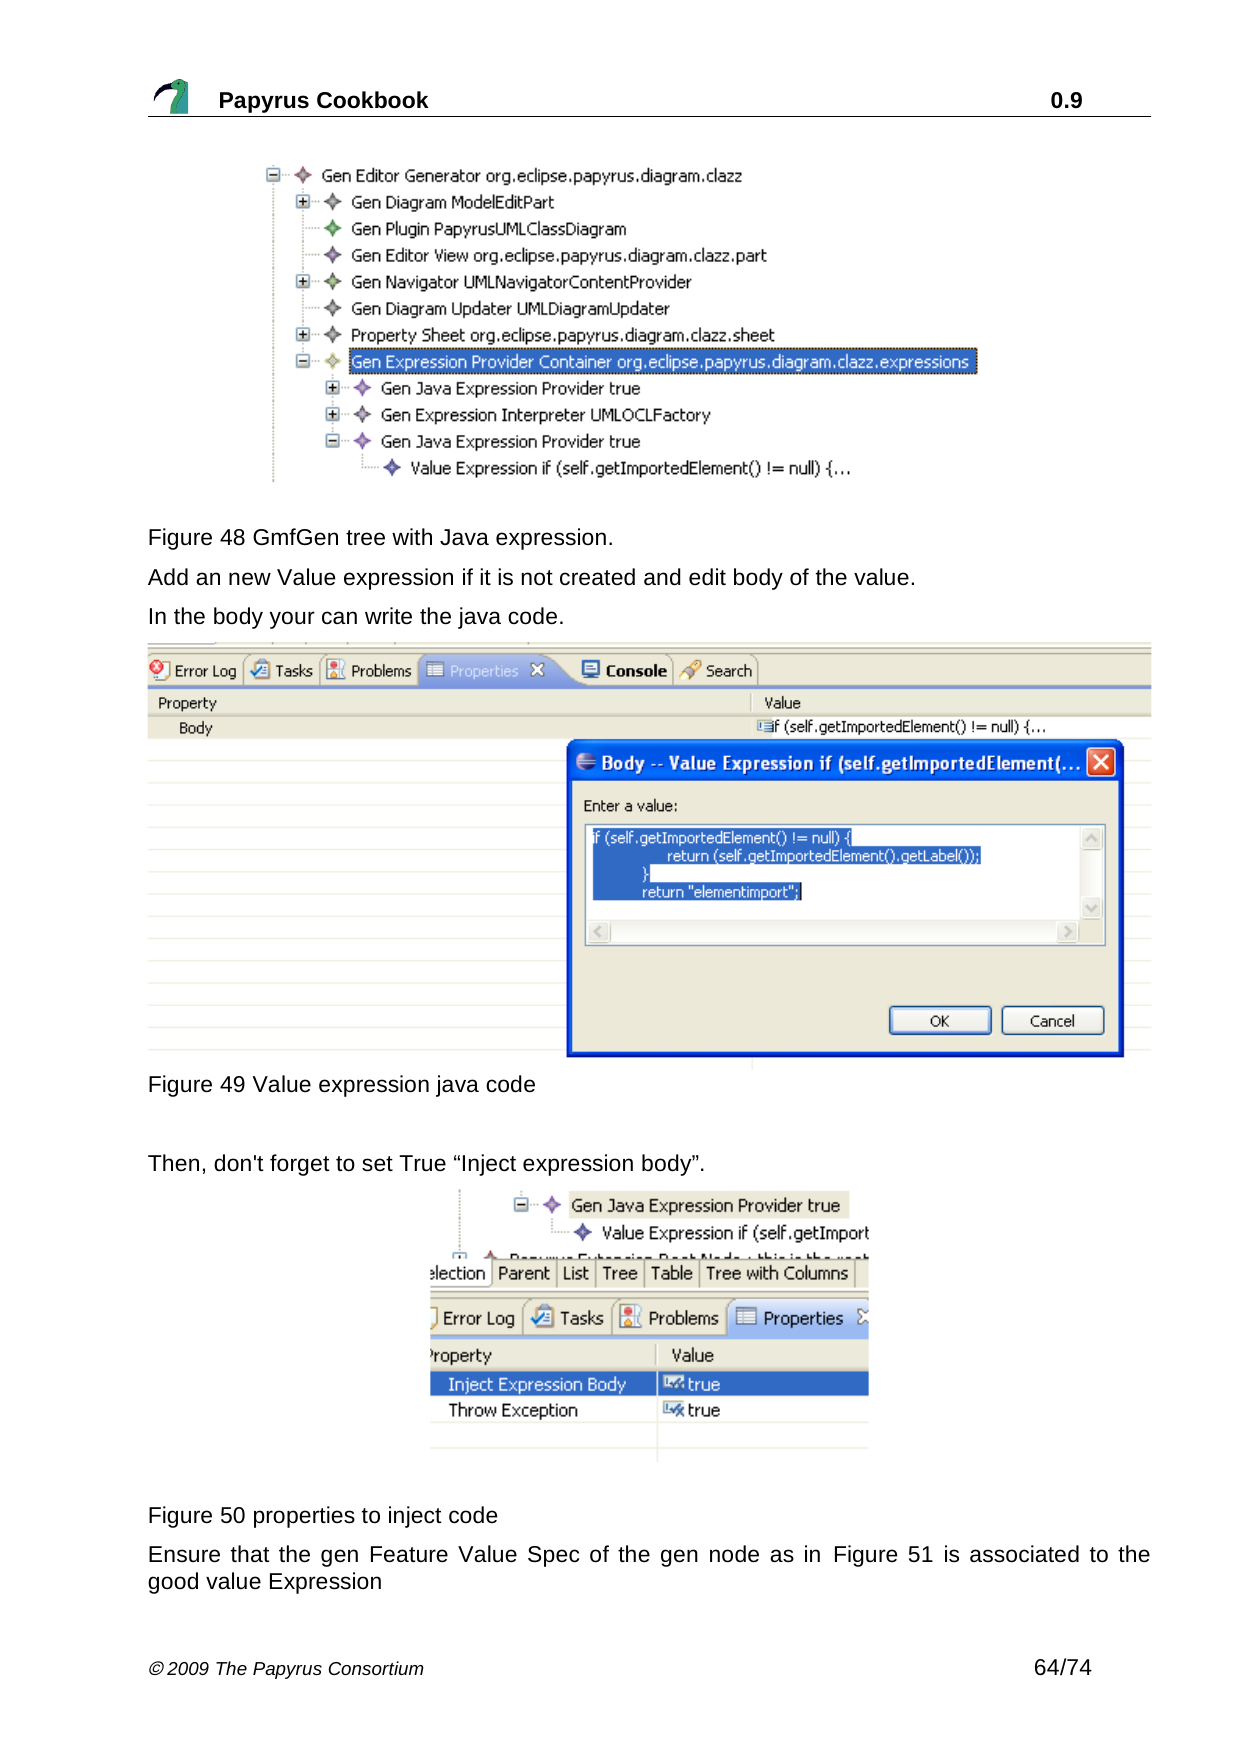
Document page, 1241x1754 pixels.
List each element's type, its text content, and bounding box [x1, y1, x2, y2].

text Ensure that the gen Feature Value Spec of the gen node as in Figure 51 is associated to the good value Expression [148, 1541, 1151, 1595]
text Add an new Value expression if it is not created and edit body of the value. [148, 563, 1151, 590]
picture [153, 79, 189, 114]
picture [147, 642, 1152, 1070]
picture [430, 1188, 869, 1462]
text Then, don't forget to set True “Inject expression body”. [148, 1149, 1151, 1176]
text Figure 50 properties to inject code [148, 1501, 1151, 1528]
text In the body your can write the java code. [148, 603, 1151, 630]
picture [254, 165, 1045, 484]
text Figure 49 Value expression java code [148, 1070, 1151, 1097]
text Figure 48 GmfGen tree with Java expression. [148, 523, 1151, 551]
